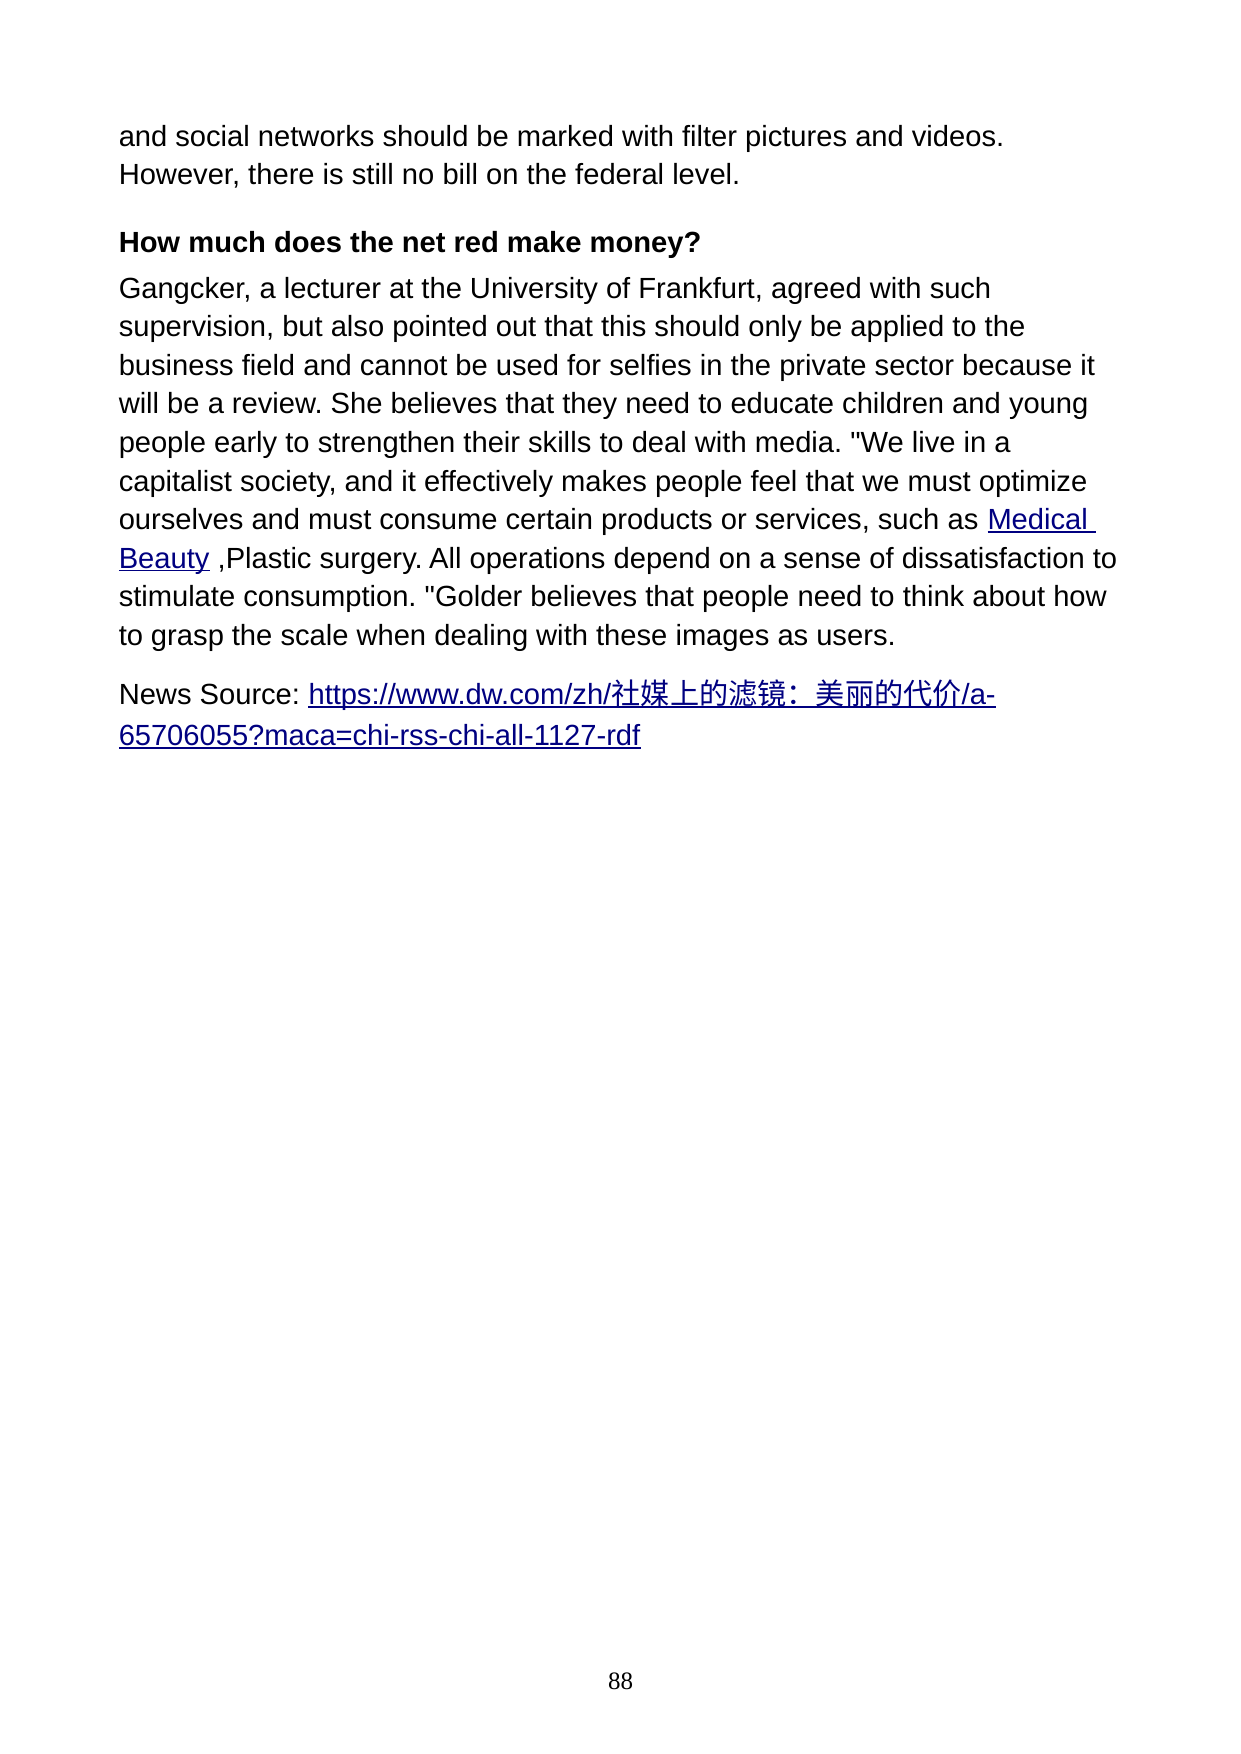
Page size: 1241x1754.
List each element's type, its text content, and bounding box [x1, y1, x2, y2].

subtitle How much does the net red make money? [118, 225, 1122, 258]
text News Source: https://www.dw.com/zh/社媒上的滤镜：美丽的代价/a-65706055?maca=chi-rss-chi-all-1127-rdf [118, 671, 1122, 752]
text Gangcker, a lecturer at the University of Frankfurt, agreed with such supervision, but also pointed out that this should only be applied to the business field and cannot be used for selfies in the private sector because it will be a review. She believes that they need to educate children and young people early to strengthen their skills to deal with media. "We live in a capitalist society, and it effectively makes people feel that we must optimize ourselves and must consume certain products or services, such as Medical Beauty ,Plastic surgery. All operations depend on a sense of dissatisfaction to stimulate consumption. "Golder believes that people need to think about how to grasp the scale when dealing with these images as users. [118, 271, 1122, 651]
text and social networks should be marked with filter pictures and videos. However, there is still no bill on the federal level. [118, 118, 1122, 191]
